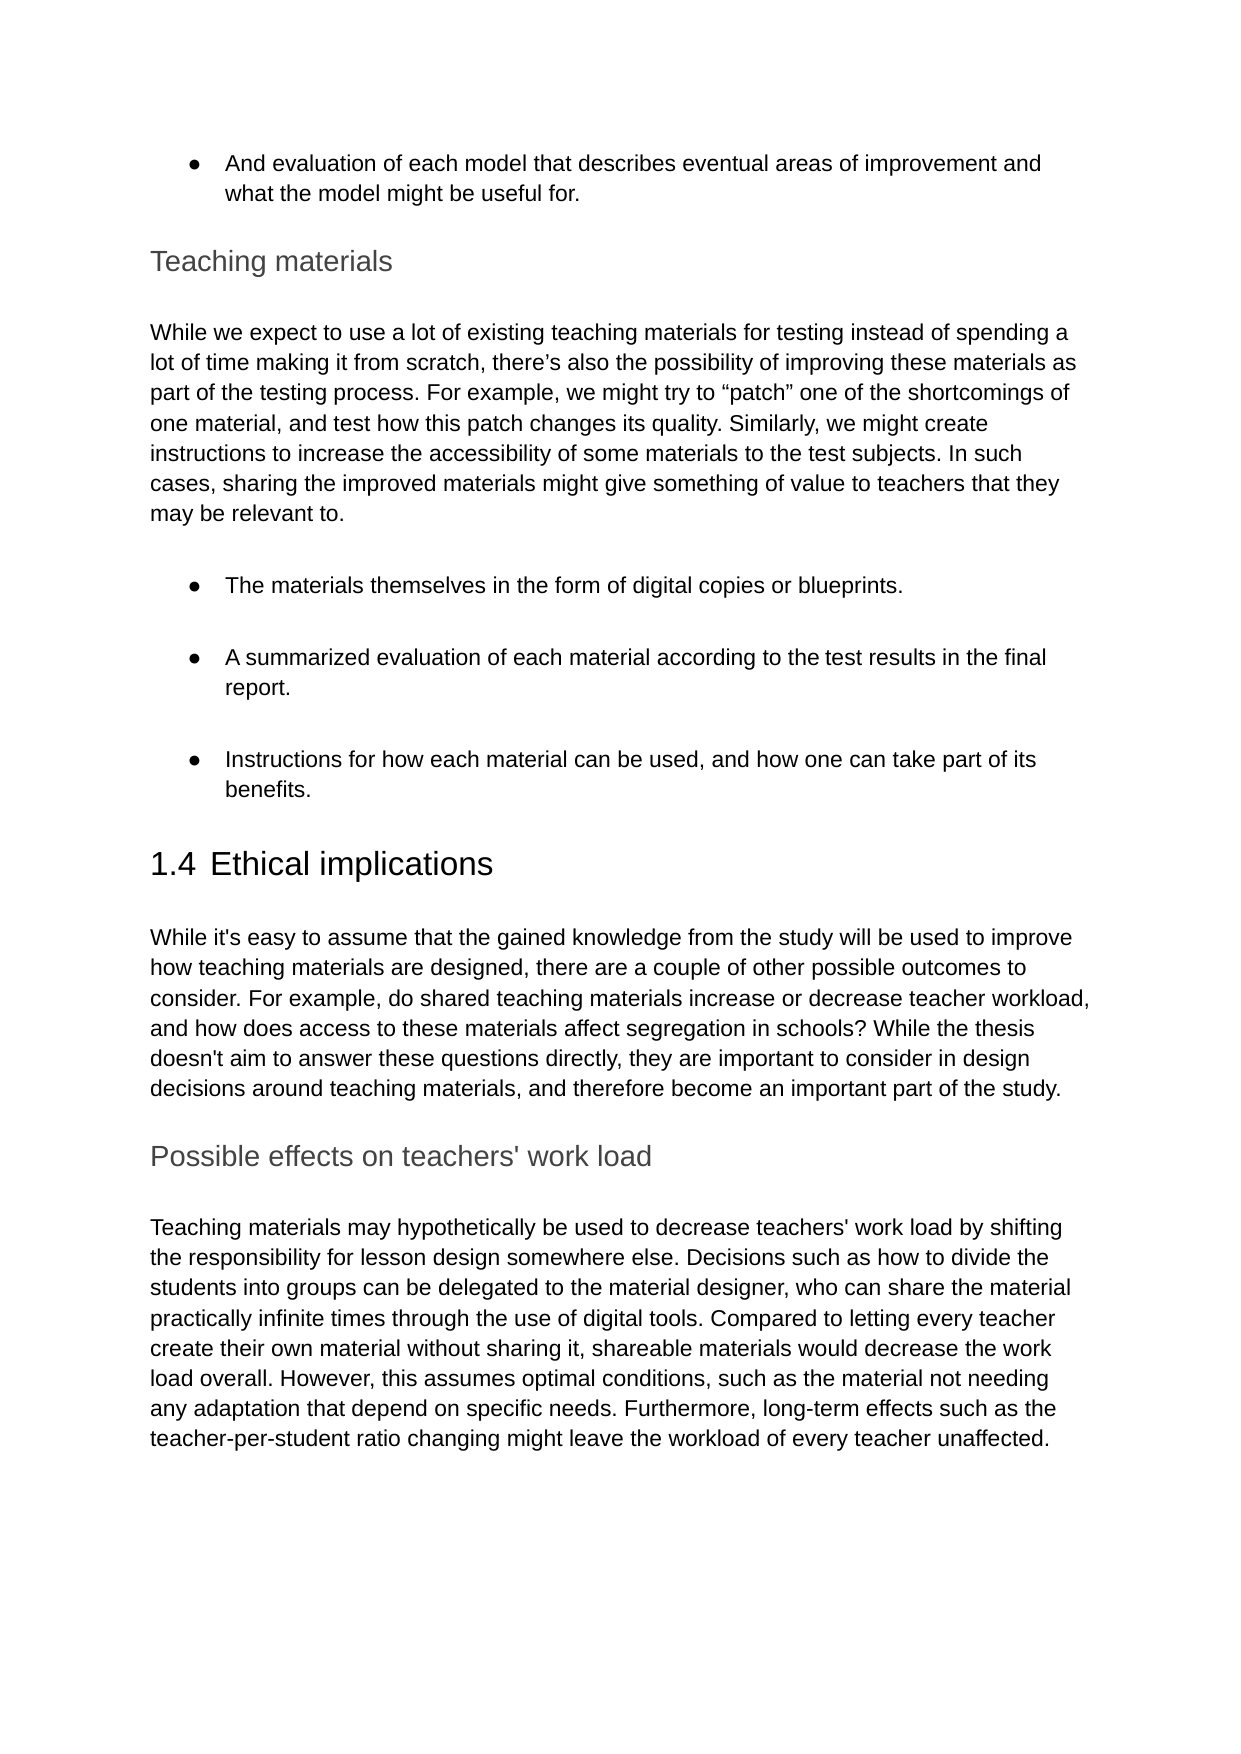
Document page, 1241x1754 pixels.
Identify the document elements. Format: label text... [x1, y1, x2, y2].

subtitle Possible effects on teachers' work load [150, 1139, 1090, 1172]
list A summarized evaluation of each material according to the test results in the final report. [187, 644, 1090, 701]
text Teaching materials may hypothetically be used to decrease teachers' work load by shifting the responsibility for lesson design somewhere else. Decisions such as how to divide the students into groups can be delegated to the material designer, who can share the material practically infinite times through the use of digital tools. Compared to letting every teacher create their own material without sharing it, shareable materials would decrease the work load overall. However, this assumes optimal conditions, such as the material not needing any adaptation that depend on specific needs. Furthermore, long-term effects such as the teacher-per-student ratio changing might leave the workload of every teacher unaffected. [150, 1214, 1090, 1452]
list And evaluation of each model that describes eventual areas of improvement and what the model might be useful for. [187, 150, 1090, 207]
list The materials themselves in the form of digital copies or blueprints. [187, 572, 1090, 598]
subtitle Teaching materials [150, 244, 1090, 277]
subtitle Ethical implications [150, 844, 1090, 882]
text While it's easy to assume that the gained knowledge from the study will be used to improve how teaching materials are designed, there are a couple of other possible outcomes to consider. For example, do shared teaching materials increase or decrease teacher workload, and how does access to these materials affect segregation in schools? While the thesis doesn't aim to answer these questions directly, they are important to consider in design decisions around teaching materials, and therefore become an important part of the study. [150, 924, 1090, 1101]
list Instructions for how each material can be used, and how one can take part of its benefits. [187, 746, 1090, 803]
text While we expect to use a lot of existing teaching materials for testing instead of spending a lot of time making it from scratch, there’s also the possibility of improving these materials as part of the testing process. For example, we might try to “patch” one of the shortcomings of one material, and test how this patch changes its quality. Similarly, we might create instructions to increase the accessibility of some materials to the test subjects. In such cases, sharing the improved materials might give something of value to teachers that they may be relevant to. [150, 319, 1090, 527]
